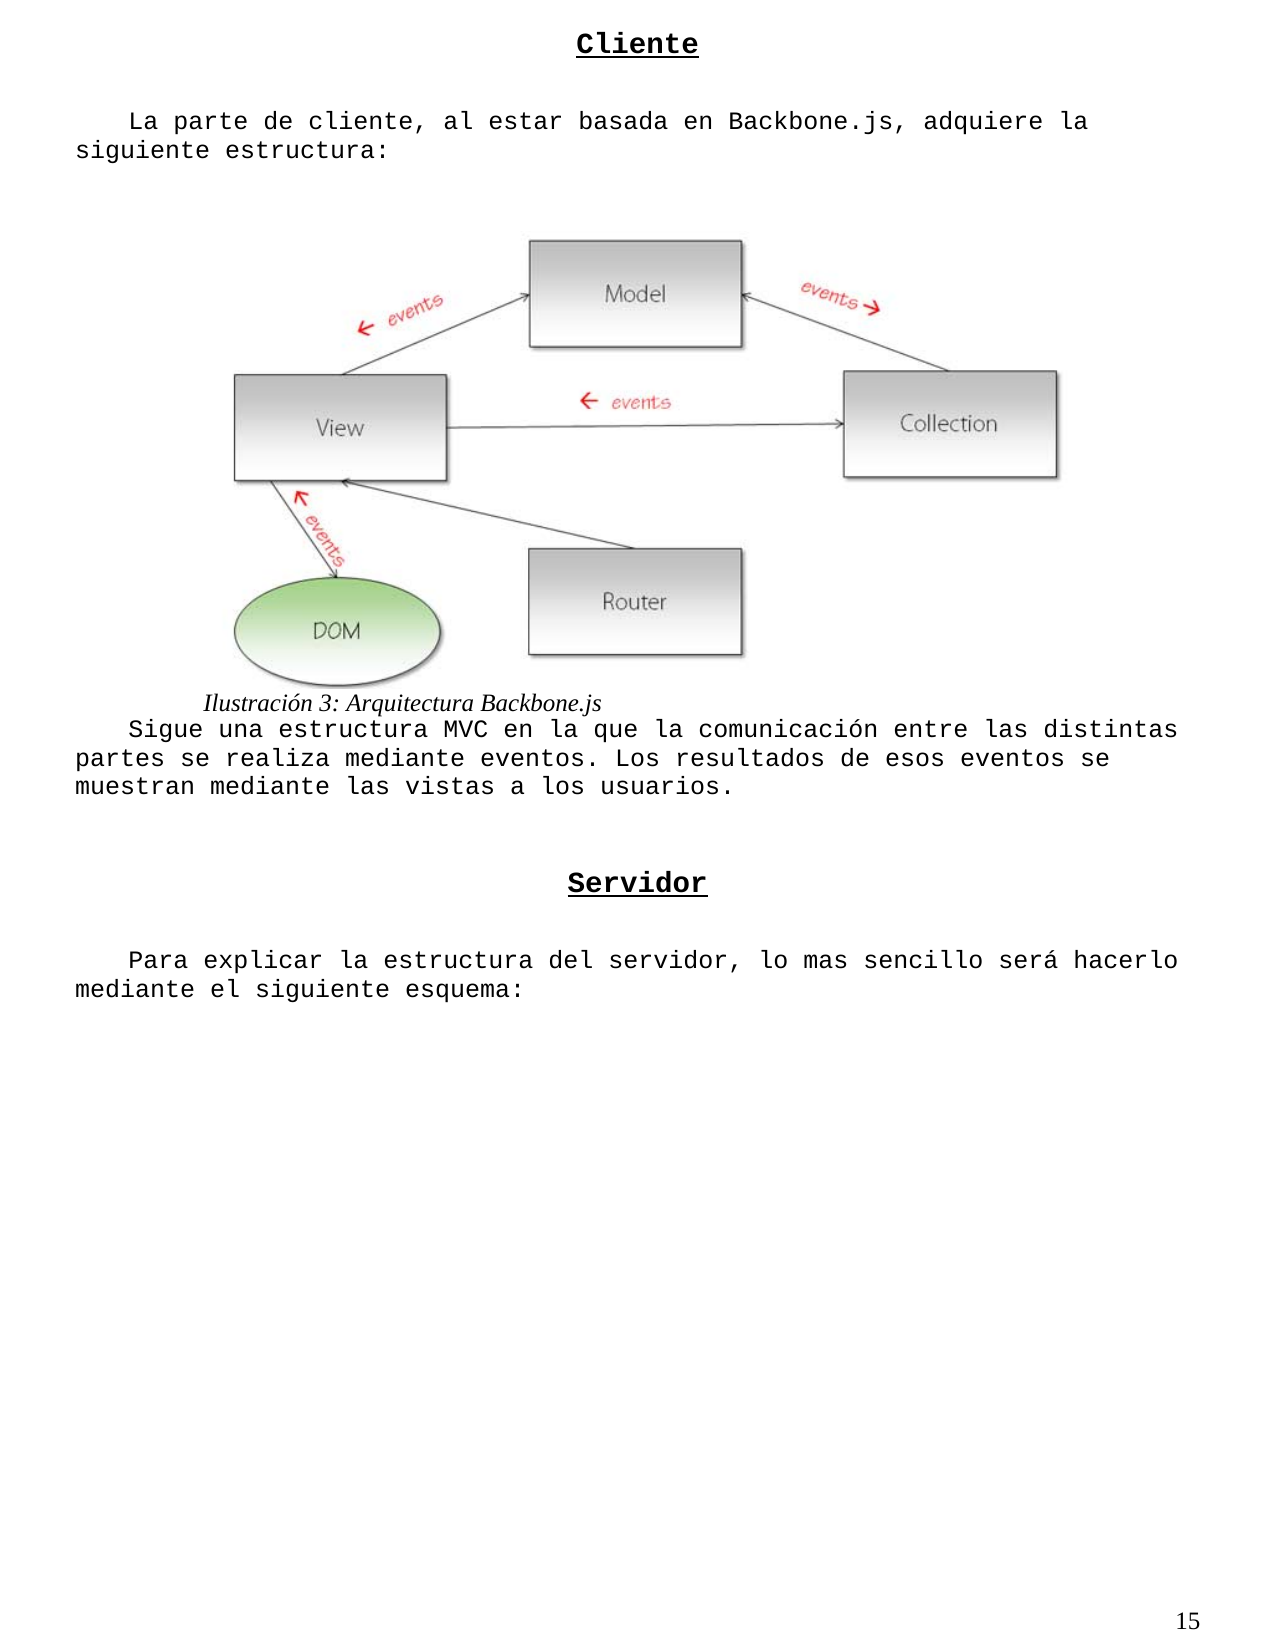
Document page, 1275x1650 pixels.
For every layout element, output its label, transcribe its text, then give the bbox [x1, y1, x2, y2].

text Para explicar la estructura del servidor, lo mas sencillo será hacerlo mediante el siguiente esquema: [75, 948, 1200, 1004]
text Ilustración 3: Arquitectura Backbone.js [203, 689, 1072, 717]
picture [203, 231, 1072, 689]
text La parte de cliente, al estar basada en Backbone.js, adquiere la siguiente estructura: [75, 109, 1200, 166]
subtitle Cliente [75, 29, 1200, 62]
subtitle Servidor [75, 868, 1200, 901]
text Sigue una estructura MVC en la que la comunicación entre las distintas partes se realiza mediante eventos. Los resultados de esos eventos se muestran mediante las vistas a los usuarios. [75, 484, 1200, 802]
